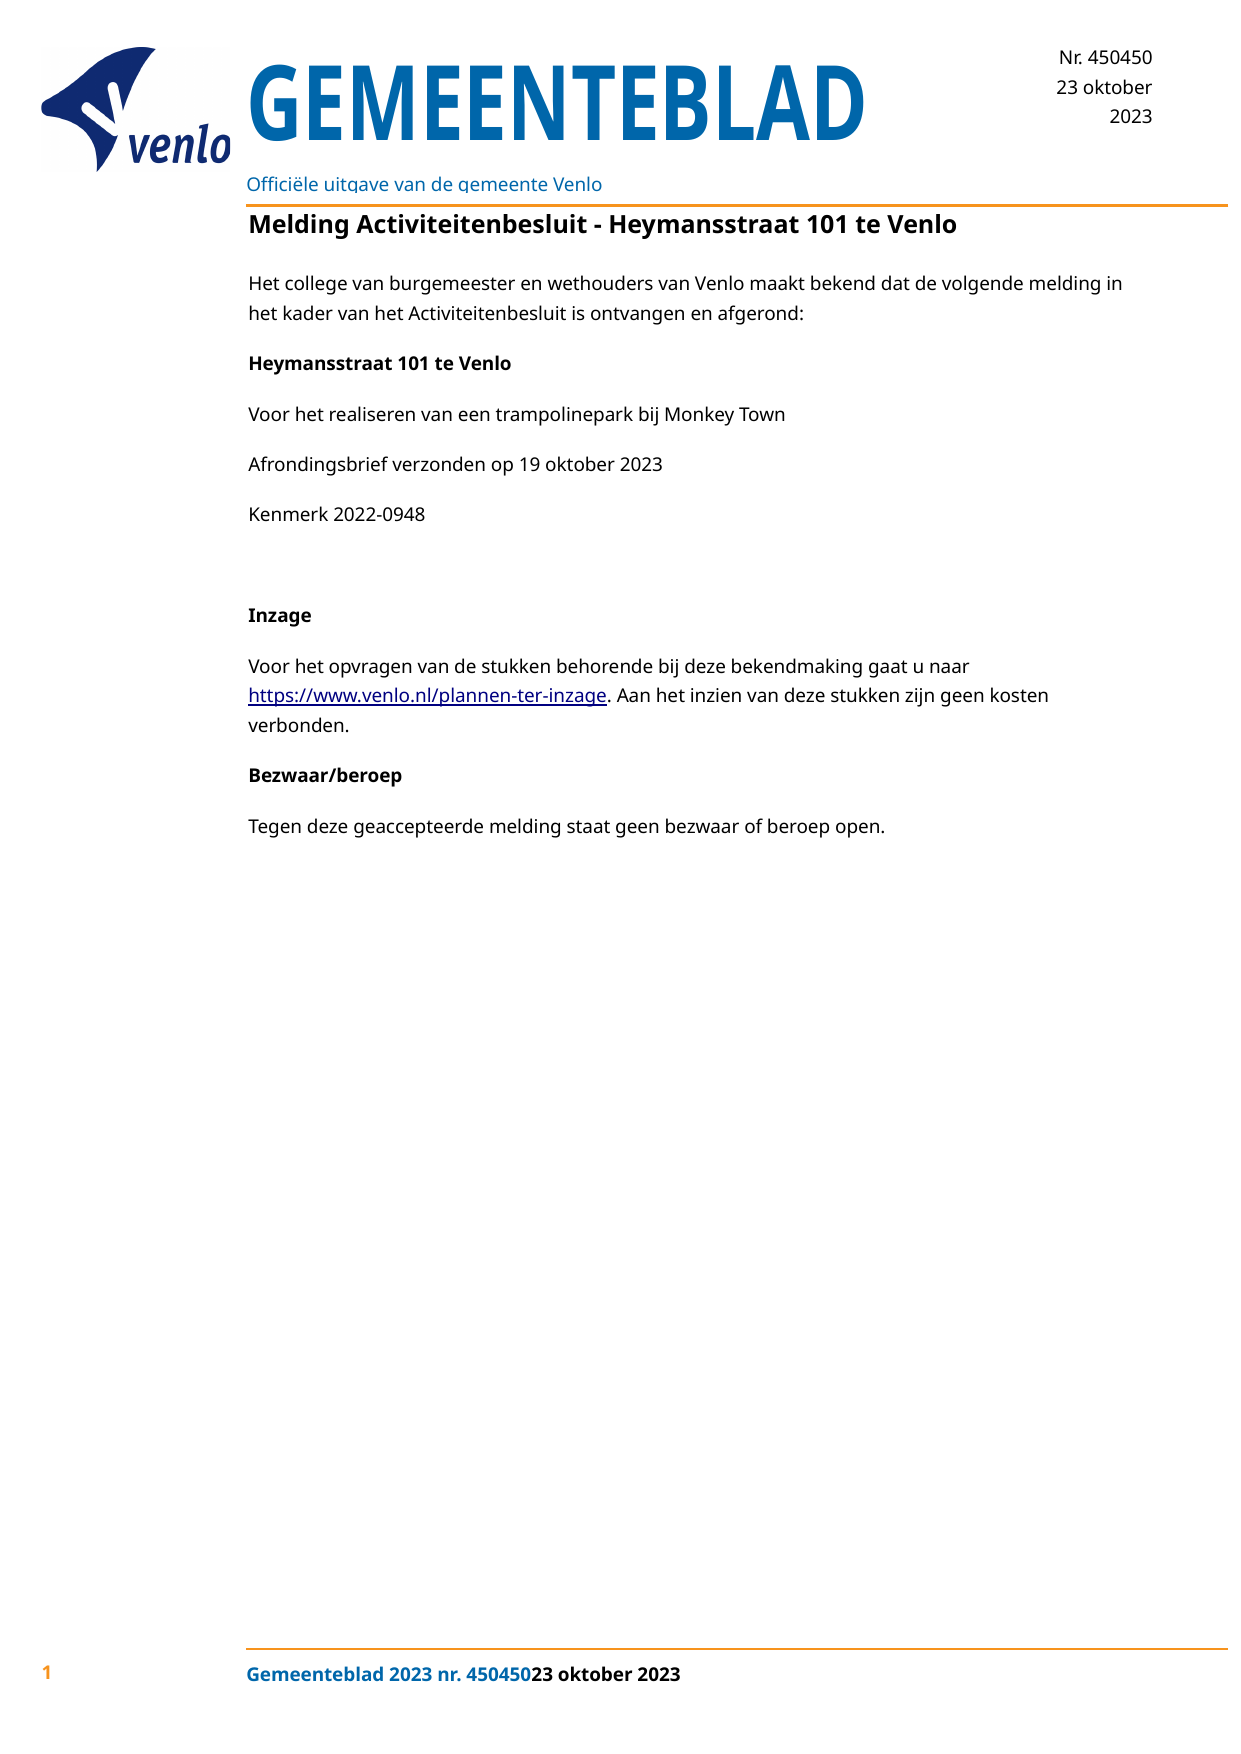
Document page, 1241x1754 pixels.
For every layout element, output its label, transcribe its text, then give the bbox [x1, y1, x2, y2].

text Bezwaar/beroep [248, 762, 1152, 788]
text Kenmerk 2022-0948 [248, 502, 1152, 527]
text Inzage [248, 602, 1152, 628]
text Heymansstraat 101 te Venlo [248, 350, 1152, 376]
picture [41, 47, 231, 172]
text Voor het opvragen van de stukken behorende bij deze bekendmaking gaat u naar https://www.venlo.nl/plannen-ter-inzage. Aan het inzien van deze stukken zijn geen kosten verbonden. [248, 653, 1152, 738]
text Melding Activiteitenbesluit - Heymansstraat 101 te Venlo [248, 207, 1152, 241]
text Tegen deze geaccepteerde melding staat geen bezwaar of beroep open. [248, 813, 1152, 838]
text Voor het realiseren van een trampolinepark bij Monkey Town [248, 401, 1152, 426]
text Afrondingsbrief verzonden op 19 oktober 2023 [248, 451, 1152, 477]
text Het college van burgemeester en wethouders van Venlo maakt bekend dat de volgende melding in het kader van het Activiteitenbesluit is ontvangen en afgerond: [248, 270, 1152, 326]
